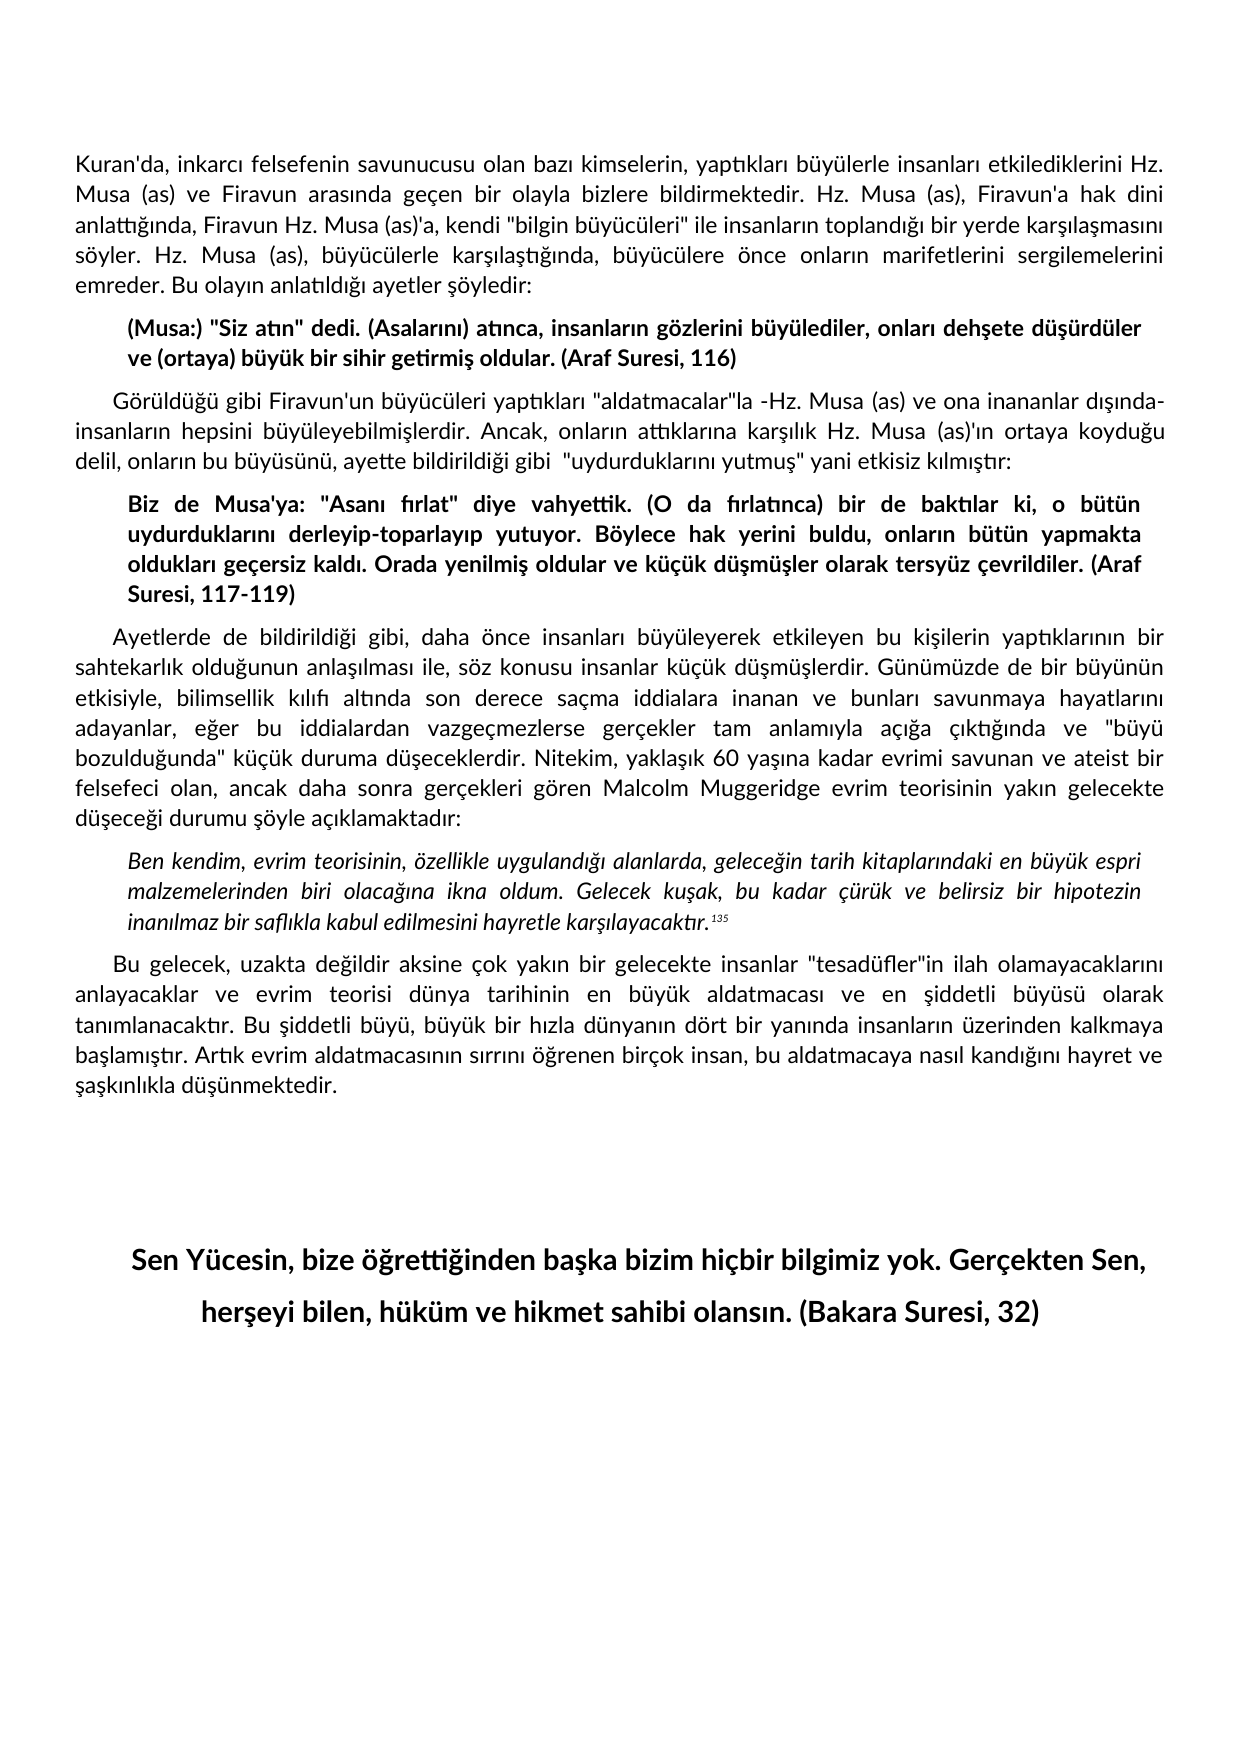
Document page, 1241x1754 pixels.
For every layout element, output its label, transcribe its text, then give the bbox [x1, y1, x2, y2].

text Biz de Musa'ya: "Asanı fırlat" diye vahyettik. (O da fırlatınca) bir de baktılar ki, o bütün uydurduklarını derleyip-toparlayıp yutuyor. Böylece hak yerini buldu, onların bütün yapmakta oldukları geçersiz kaldı. Orada yenilmiş oldular ve küçük düşmüşler olarak tersyüz çevrildiler. (Araf Suresi, 117-119) [127, 489, 1143, 608]
text (Musa:) "Siz atın" dedi. (Asalarını) atınca, insanların gözlerini büyülediler, onları dehşete düşürdüler ve (ortaya) büyük bir sihir getirmiş oldular. (Araf Suresi, 116) [127, 313, 1143, 371]
text Sen Yücesin, bize öğrettiğinden başka bizim hiçbir bilgimiz yok. Gerçekten Sen, herşeyi bilen, hüküm ve hikmet sahibi olansın. (Bakara Suresi, 32) [75, 1242, 1165, 1329]
text Ben kendim, evrim teorisinin, özellikle uygulandığı alanlarda, geleceğin tarih kitaplarındaki en büyük espri malzemelerinden biri olacağına ikna oldum. Gelecek kuşak, bu kadar çürük ve belirsiz bir hipotezin inanılmaz bir saflıkla kabul edilmesini hayretle karşılayacaktır.135 [127, 847, 1143, 935]
text Görüldüğü gibi Firavun'un büyücüleri yaptıkları "aldatmacalar"la -Hz. Musa (as) ve ona inananlar dışında- insanların hepsini büyüleyebilmişlerdir. Ancak, onların attıklarına karşılık Hz. Musa (as)'ın ortaya koyduğu delil, onların bu büyüsünü, ayette bildirildiği gibi "uydurduklarını yutmuş" yani etkisiz kılmıştır: [75, 386, 1165, 474]
text Kuran'da, inkarcı felsefenin savunucusu olan bazı kimselerin, yaptıkları büyülerle insanları etkilediklerini Hz. Musa (as) ve Firavun arasında geçen bir olayla bizlere bildirmektedir. Hz. Musa (as), Firavun'a hak dini anlattığında, Firavun Hz. Musa (as)'a, kendi "bilgin büyücüleri" ile insanların toplandığı bir yerde karşılaşmasını söyler. Hz. Musa (as), büyücülerle karşılaştığında, büyücülere önce onların marifetlerini sergilemelerini emreder. Bu olayın anlatıldığı ayetler şöyledir: [75, 150, 1165, 298]
text Bu gelecek, uzakta değildir aksine çok yakın bir gelecekte insanlar "tesadüfler"in ilah olamayacaklarını anlayacaklar ve evrim teorisi dünya tarihinin en büyük aldatmacası ve en şiddetli büyüsü olarak tanımlanacaktır. Bu şiddetli büyü, büyük bir hızla dünyanın dört bir yanında insanların üzerinden kalkmaya başlamıştır. Artık evrim aldatmacasının sırrını öğrenen birçok insan, bu aldatmacaya nasıl kandığını hayret ve şaşkınlıkla düşünmektedir. [75, 950, 1165, 1098]
text Ayetlerde de bildirildiği gibi, daha önce insanları büyüleyerek etkileyen bu kişilerin yaptıklarının bir sahtekarlık olduğunun anlaşılması ile, söz konusu insanlar küçük düşmüşlerdir. Günümüzde de bir büyünün etkisiyle, bilimsellik kılıfı altında son derece saçma iddialara inanan ve bunları savunmaya hayatlarını adayanlar, eğer bu iddialardan vazgeçmezlerse gerçekler tam anlamıyla açığa çıktığında ve "büyü bozulduğunda" küçük duruma düşeceklerdir. Nitekim, yaklaşık 60 yaşına kadar evrimi savunan ve ateist bir felsefeci olan, ancak daha sonra gerçekleri gören Malcolm Muggeridge evrim teorisinin yakın gelecekte düşeceği durumu şöyle açıklamaktadır: [75, 623, 1165, 832]
